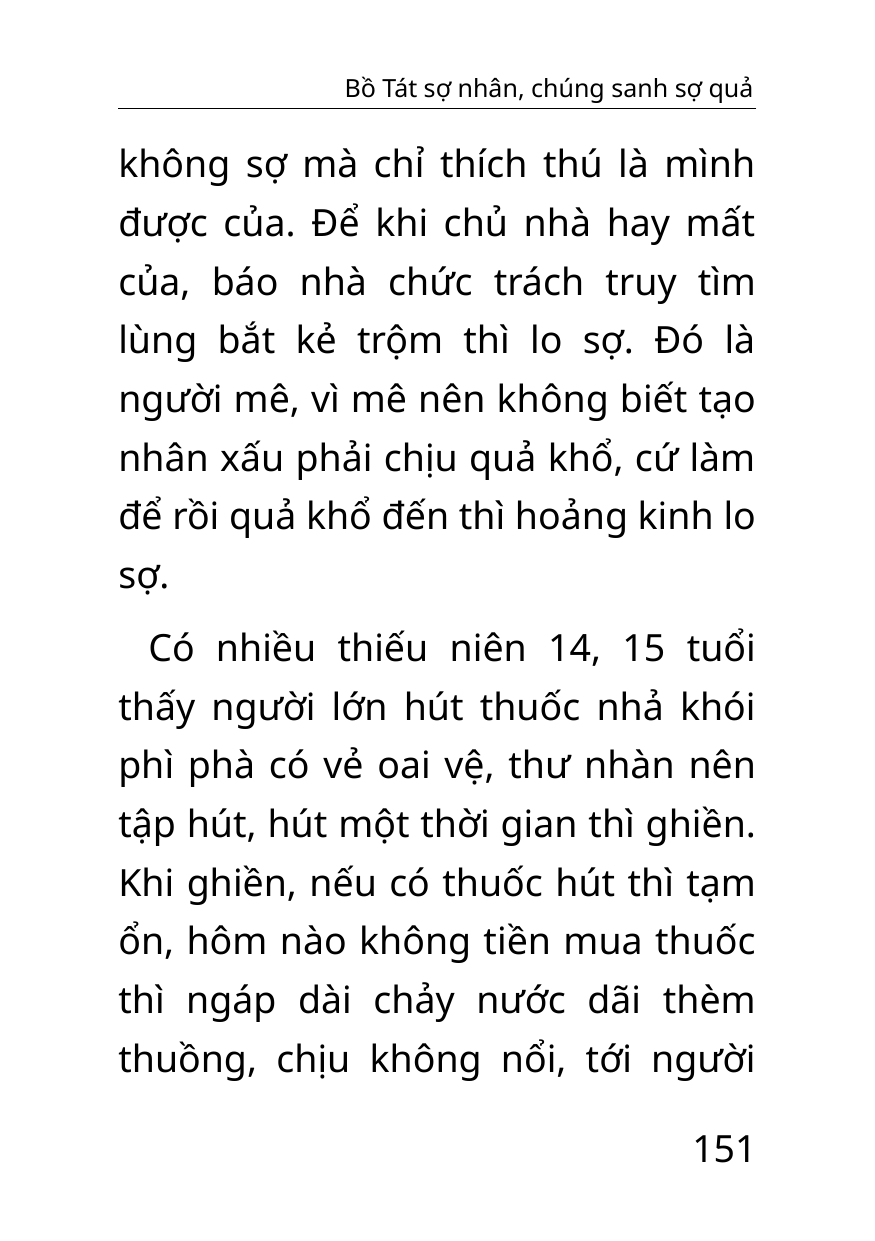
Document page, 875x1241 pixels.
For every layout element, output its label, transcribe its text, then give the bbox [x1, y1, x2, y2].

text Có nhiều thiếu niên 14, 15 tuổi thấy người lớn hút thuốc nhả khói phì phà có vẻ oai vệ, thư nhàn nên tập hút, hút một thời gian thì ghiền. Khi ghiền, nếu có thuốc hút thì tạm ổn, hôm nào không tiền mua thuốc thì ngáp dài chảy nước dãi thèm thuồng, chịu không nổi, tới người [118, 621, 756, 1083]
text không sợ mà chỉ thích thú là mình được của. Để khi chủ nhà hay mất của, báo nhà chức trách truy tìm lùng bắt kẻ trộm thì lo sợ. Đó là người mê, vì mê nên không biết tạo nhân xấu phải chịu quả khổ, cứ làm để rồi quả khổ đến thì hoảng kinh lo sợ. [118, 138, 756, 599]
